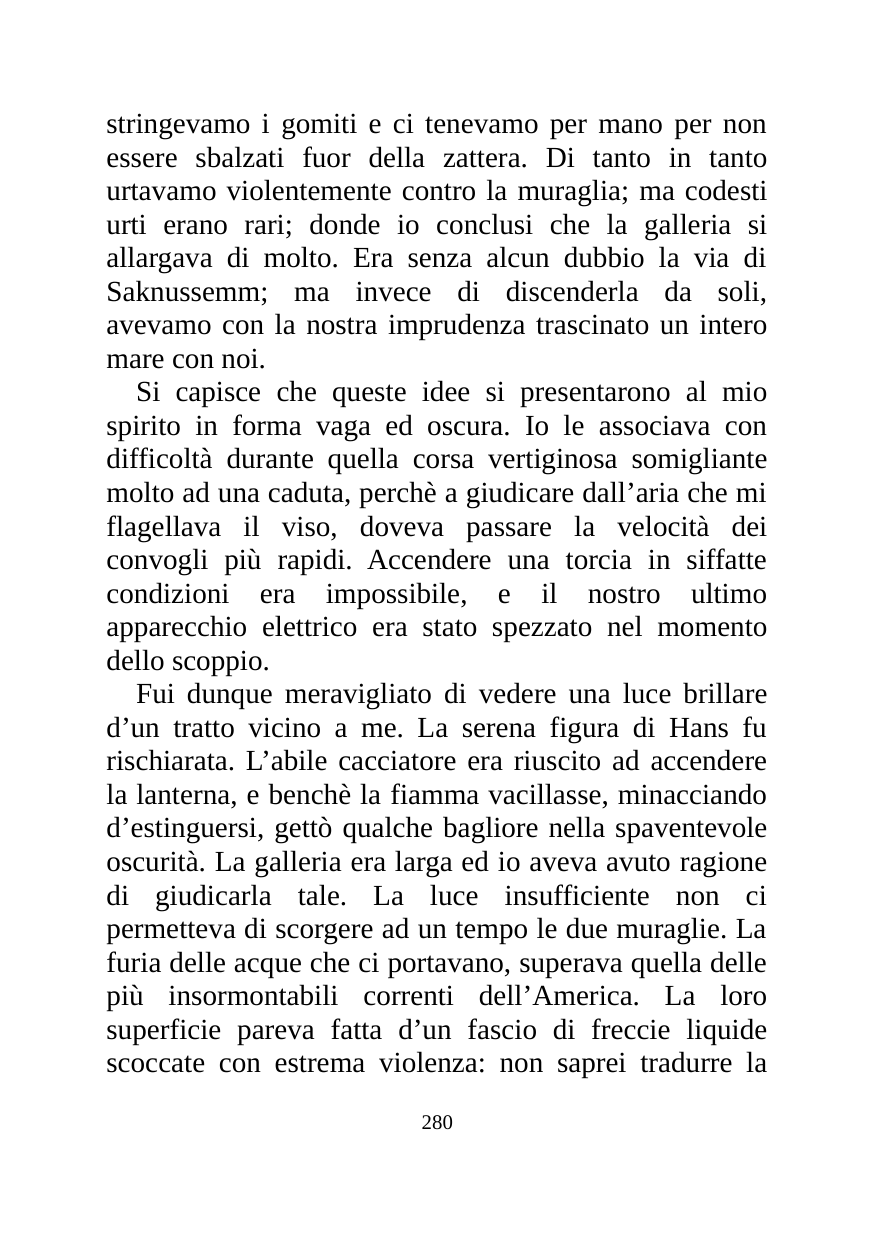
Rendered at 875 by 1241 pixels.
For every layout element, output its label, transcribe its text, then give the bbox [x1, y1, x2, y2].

text stringevamo i gomiti e ci tenevamo per mano per non essere sbalzati fuor della zattera. Di tanto in tanto urtavamo violentemente contro la muraglia; ma codesti urti erano rari; donde io conclusi che la galleria si allargava di molto. Era senza alcun dubbio la via di Saknussemm; ma invece di discenderla da soli, avevamo con la nostra imprudenza trascinato un intero mare con noi. [106, 106, 768, 374]
text Fui dunque meravigliato di vedere una luce brillare d’un tratto vicino a me. La serena figura di Hans fu rischiarata. L’abile cacciatore era riuscito ad accendere la lanterna, e benchè la fiamma vacillasse, minacciando d’estinguersi, gettò qualche bagliore nella spaventevole oscurità. La galleria era larga ed io aveva avuto ragione di giudicarla tale. La luce insufficiente non ci permetteva di scorgere ad un tempo le due muraglie. La furia delle acque che ci portavano, superava quella delle più insormontabili correnti dell’America. La loro superficie pareva fatta d’un fascio di freccie liquide scoccate con estrema violenza: non saprei tradurre la [106, 676, 768, 1079]
text Si capisce che queste idee si presentarono al mio spirito in forma vaga ed oscura. Io le associava con difficoltà durante quella corsa vertiginosa somigliante molto ad una caduta, perchè a giudicare dall’aria che mi flagellava il viso, doveva passare la velocità dei convogli più rapidi. Accendere una torcia in siffatte condizioni era impossibile, e il nostro ultimo apparecchio elettrico era stato spezzato nel momento dello scoppio. [106, 374, 768, 676]
